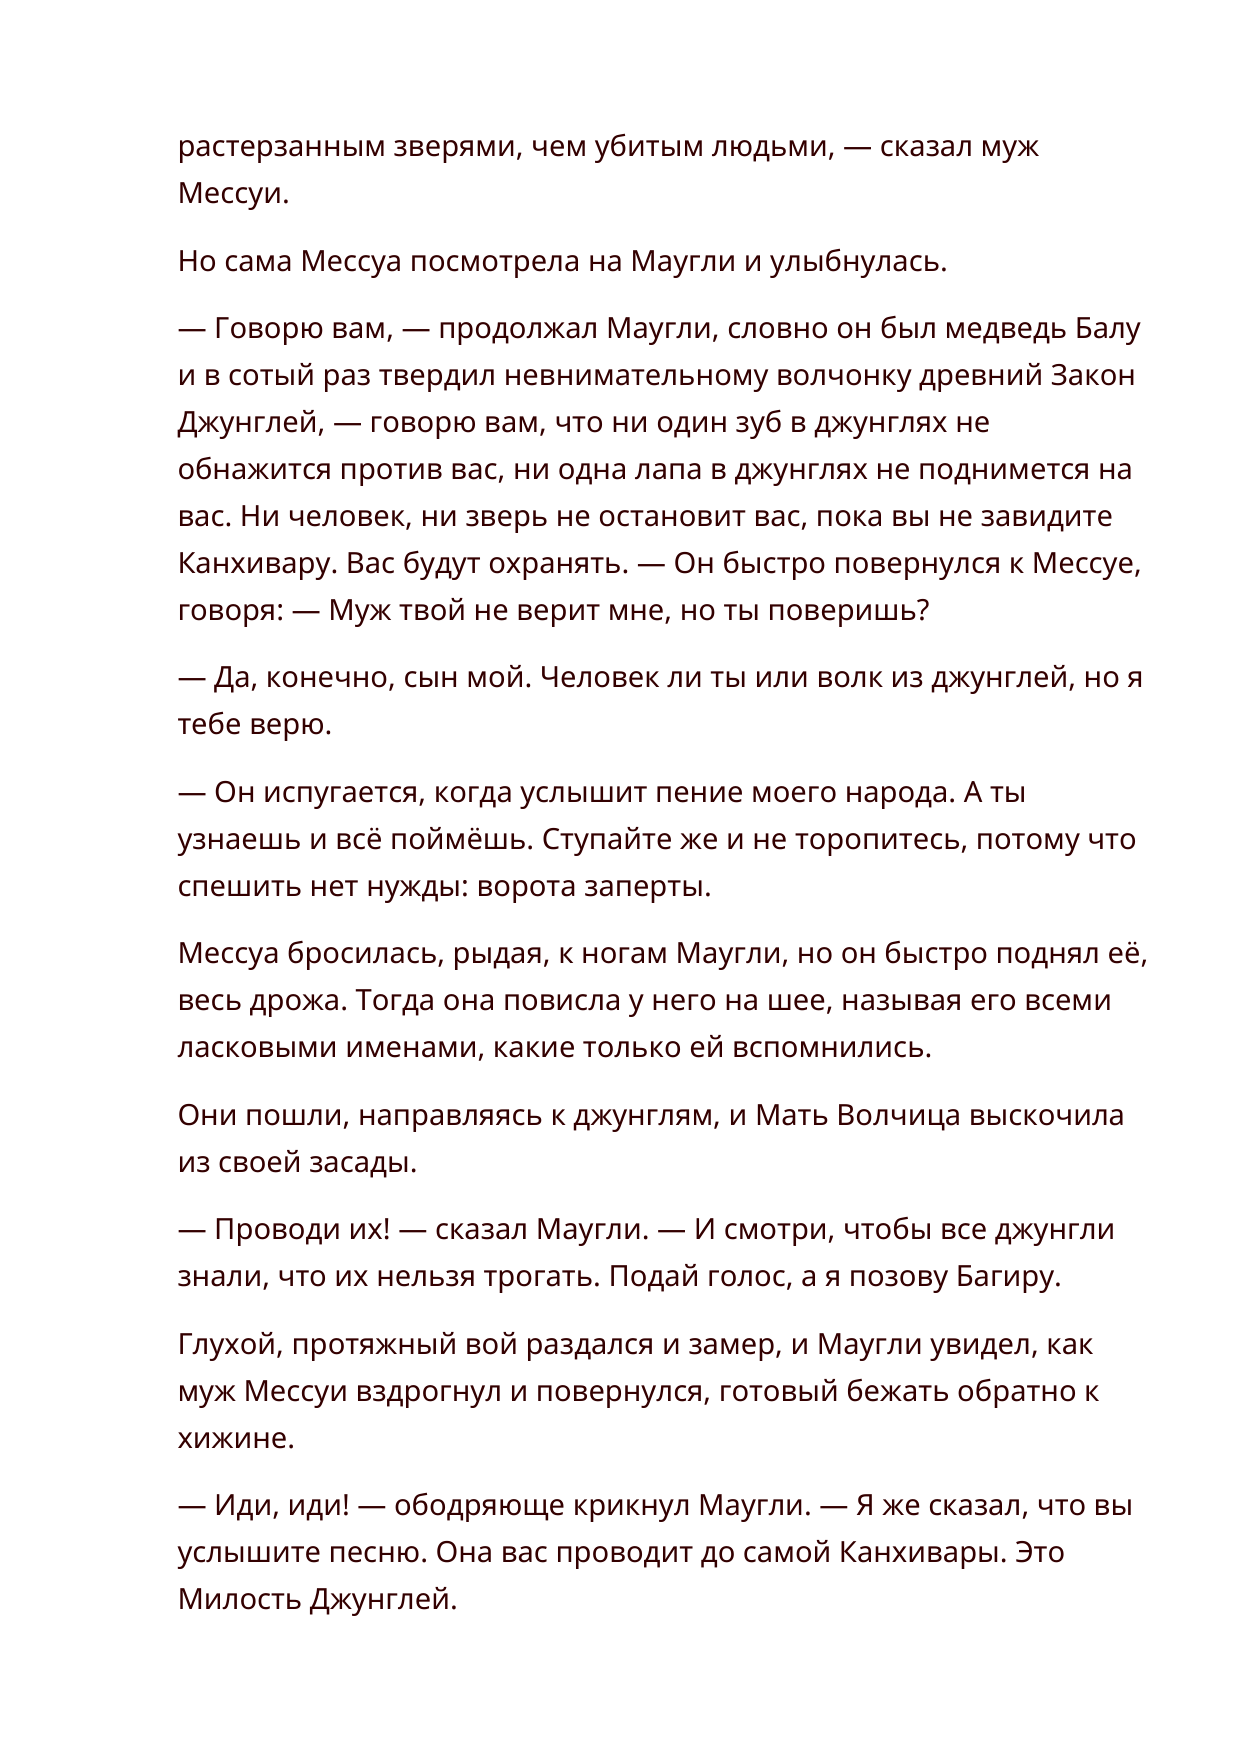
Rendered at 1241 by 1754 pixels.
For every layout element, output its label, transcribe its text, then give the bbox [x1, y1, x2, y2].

text Глухой, протяжный вой раздался и замер, и Маугли увидел, как муж Мессуи вздрогнул и повернулся, готовый бежать обратно к хижине. [177, 1316, 1152, 1457]
text — Проводи их! — сказал Маугли. — И смотри, чтобы все джунгли знали, что их нельзя трогать. Подай голос, а я позову Багиру. [177, 1201, 1152, 1295]
text — Он испугается, когда услышит пение моего народа. А ты узнаешь и всё поймёшь. Ступайте же и не торопитесь, потому что спешить нет нужды: ворота заперты. [177, 764, 1152, 904]
text — Иди, иди! — ободряюще крикнул Маугли. — Я же сказал, что вы услышите песню. Она вас проводит до самой Канхивары. Это Милость Джунглей. [177, 1477, 1152, 1618]
text Но сама Мессуа посмотрела на Маугли и улыбнулась. [177, 233, 1152, 279]
text Мессуа бросилась, рыдая, к ногам Маугли, но он быстро поднял её, весь дрожа. Тогда она повисла у него на шее, называя его всеми ласковыми именами, какие только ей вспомнились. [177, 925, 1152, 1066]
text растерзанным зверями, чем убитым людьми, — сказал муж Мессуи. [177, 118, 1152, 212]
text — Говорю вам, — продолжал Маугли, словно он был медведь Балу и в сотый раз твердил невнимательному волчонку древний Закон Джунглей, — говорю вам, что ни один зуб в джунглях не обнажится против вас, ни одна лапа в джунглях не поднимется на вас. Ни человек, ни зверь не остановит вас, пока вы не завидите Канхивару. Вас будут охранять. — Он быстро повернулся к Мессуе, говоря: — Муж твой не верит мне, но ты поверишь? [177, 300, 1152, 628]
text Они пошли, направляясь к джунглям, и Мать Волчица выскочила из своей засады. [177, 1087, 1152, 1181]
text — Да, конечно, сын мой. Человек ли ты или волк из джунглей, но я тебе верю. [177, 649, 1152, 743]
